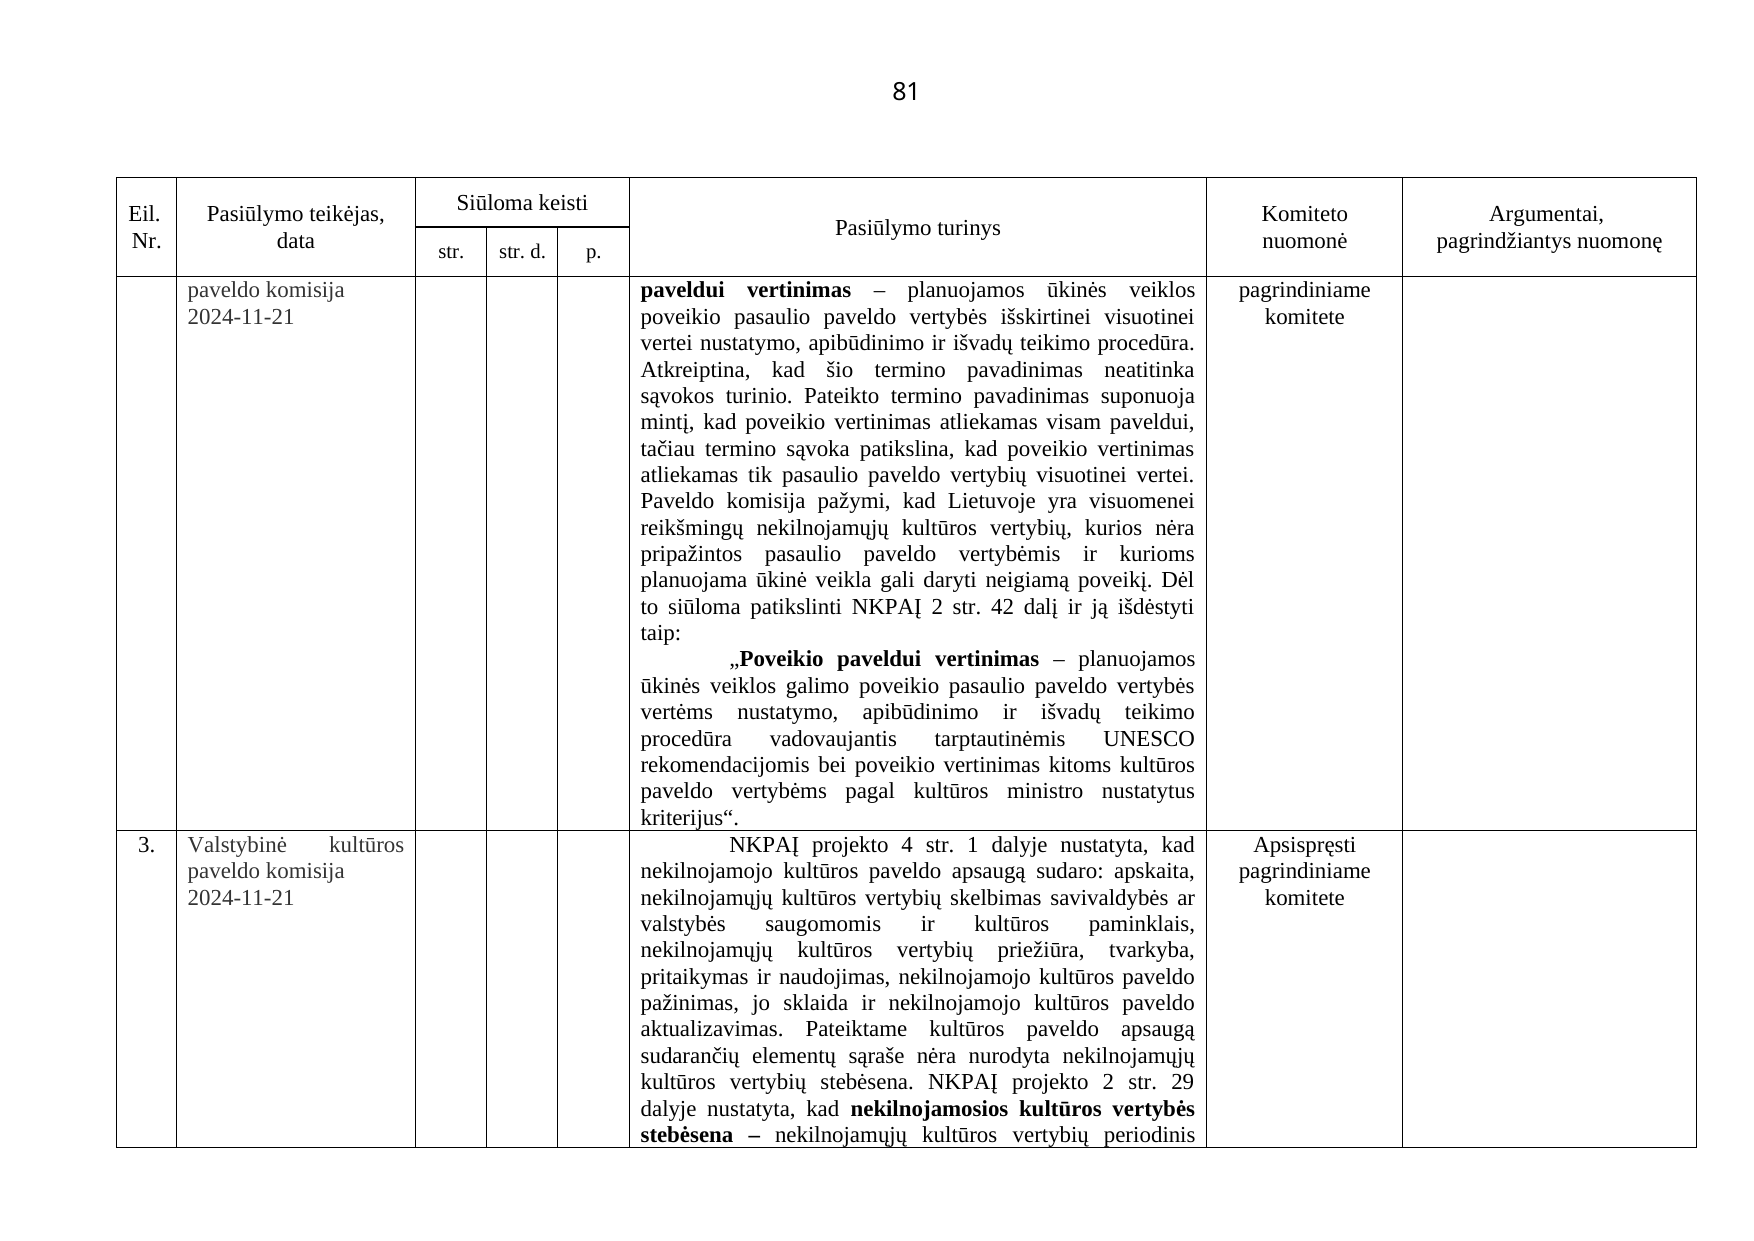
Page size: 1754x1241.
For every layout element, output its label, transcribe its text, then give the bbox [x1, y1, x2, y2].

table_cell [558, 277, 629, 830]
table_cell paveldo komisija 2024-11-21 [177, 277, 415, 830]
table_cell 3. [117, 831, 176, 1147]
table_cell [1403, 277, 1696, 830]
table_cell [558, 831, 629, 1147]
table_cell [487, 831, 557, 1147]
table_header Komiteto nuomonė [1207, 178, 1402, 276]
table_header Siūloma keisti [416, 178, 629, 226]
table_cell [416, 831, 486, 1147]
table_cell [416, 277, 486, 830]
table_header Argumentai, pagrindžiantys nuomonę [1403, 178, 1696, 276]
table_header Pasiūlymo teikėjas, data [177, 178, 415, 276]
table_cell str. d. [487, 228, 557, 276]
table_header Pasiūlymo turinys [630, 178, 1206, 276]
table_cell str. [416, 228, 486, 276]
table_header Eil. Nr. [117, 178, 176, 276]
table_cell [487, 277, 557, 830]
table_cell pagrindiniame komitete [1207, 277, 1402, 830]
table_cell paveldui vertinimas – planuojamos ūkinės veiklos poveikio pasaulio paveldo vertybės išskirtinei visuotinei vertei nustatymo, apibūdinimo ir išvadų teikimo procedūra. Atkreiptina, kad šio termino pavadinimas neatitinka sąvokos turinio. Pateikto termino pavadinimas suponuoja mintį, kad poveikio vertinimas atliekamas visam paveldui, tačiau termino sąvoka patikslina, kad poveikio vertinimas atliekamas tik pasaulio paveldo vertybių visuotinei vertei. Paveldo komisija pažymi, kad Lietuvoje yra visuomenei reikšmingų nekilnojamųjų kultūros vertybių, kurios nėra pripažintos pasaulio paveldo vertybėmis ir kurioms planuojama ūkinė veikla gali daryti neigiamą poveikį. Dėl to siūloma patikslinti NKPAĮ 2 str. 42 dalį ir ją išdėstyti taip: „Poveikio paveldui vertinimas ‒ planuojamos ūkinės veiklos galimo poveikio pasaulio paveldo vertybės vertėms nustatymo, apibūdinimo ir išvadų teikimo procedūra vadovaujantis tarptautinėmis UNESCO rekomendacijomis bei poveikio vertinimas kitoms kultūros paveldo vertybėms pagal kultūros ministro nustatytus kriterijus“. [630, 277, 1206, 830]
table_cell p. [558, 228, 629, 276]
table_cell [117, 277, 176, 830]
table_cell Valstybinė kultūros paveldo komisija 2024-11-21 [177, 831, 415, 1147]
table_cell Apsispręsti pagrindiniame komitete [1207, 831, 1402, 1147]
table_cell NKPAĮ projekto 4 str. 1 dalyje nustatyta, kad nekilnojamojo kultūros paveldo apsaugą sudaro: apskaita, nekilnojamųjų kultūros vertybių skelbimas savivaldybės ar valstybės saugomomis ir kultūros paminklais, nekilnojamųjų kultūros vertybių priežiūra, tvarkyba, pritaikymas ir naudojimas, nekilnojamojo kultūros paveldo pažinimas, jo sklaida ir nekilnojamojo kultūros paveldo aktualizavimas. Pateiktame kultūros paveldo apsaugą sudarančių elementų sąraše nėra nurodyta nekilnojamųjų kultūros vertybių stebėsena. NKPAĮ projekto 2 str. 29 dalyje nustatyta, kad nekilnojamosios kultūros vertybės stebėsena – nekilnojamųjų kultūros vertybių periodinis [630, 831, 1206, 1147]
table_cell [1403, 831, 1696, 1147]
